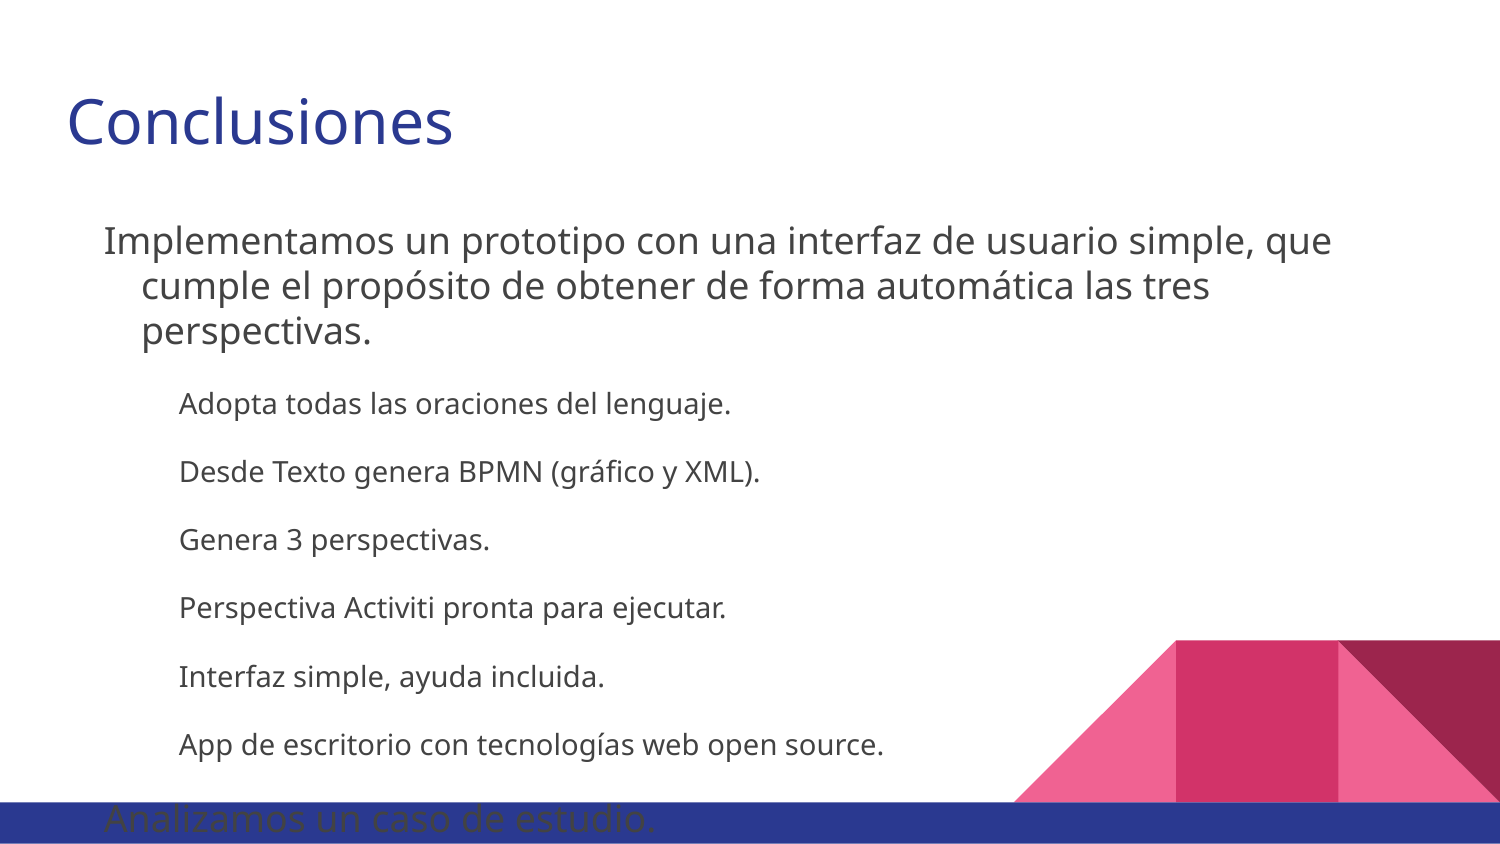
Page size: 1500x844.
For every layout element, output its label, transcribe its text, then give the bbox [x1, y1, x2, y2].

list Implementamos un prototipo con una interfaz de usuario simple, que cumple el propósito de obtener de forma automática las tres perspectivas. Adopta todas las oraciones del lenguaje. Desde Texto genera BPMN (gráfico y XML). Genera 3 perspectivas. Perspectiva Activiti pronta para ejecutar. Interfaz simple, ayuda incluida. App de escritorio con tecnologías web open source. Analizamos un caso de estudio. Obtuvimos un modelo equivalente. Buen entendimiento del texto para el caso de estudio. [51, 201, 1449, 750]
title Conclusiones [51, 67, 1449, 167]
